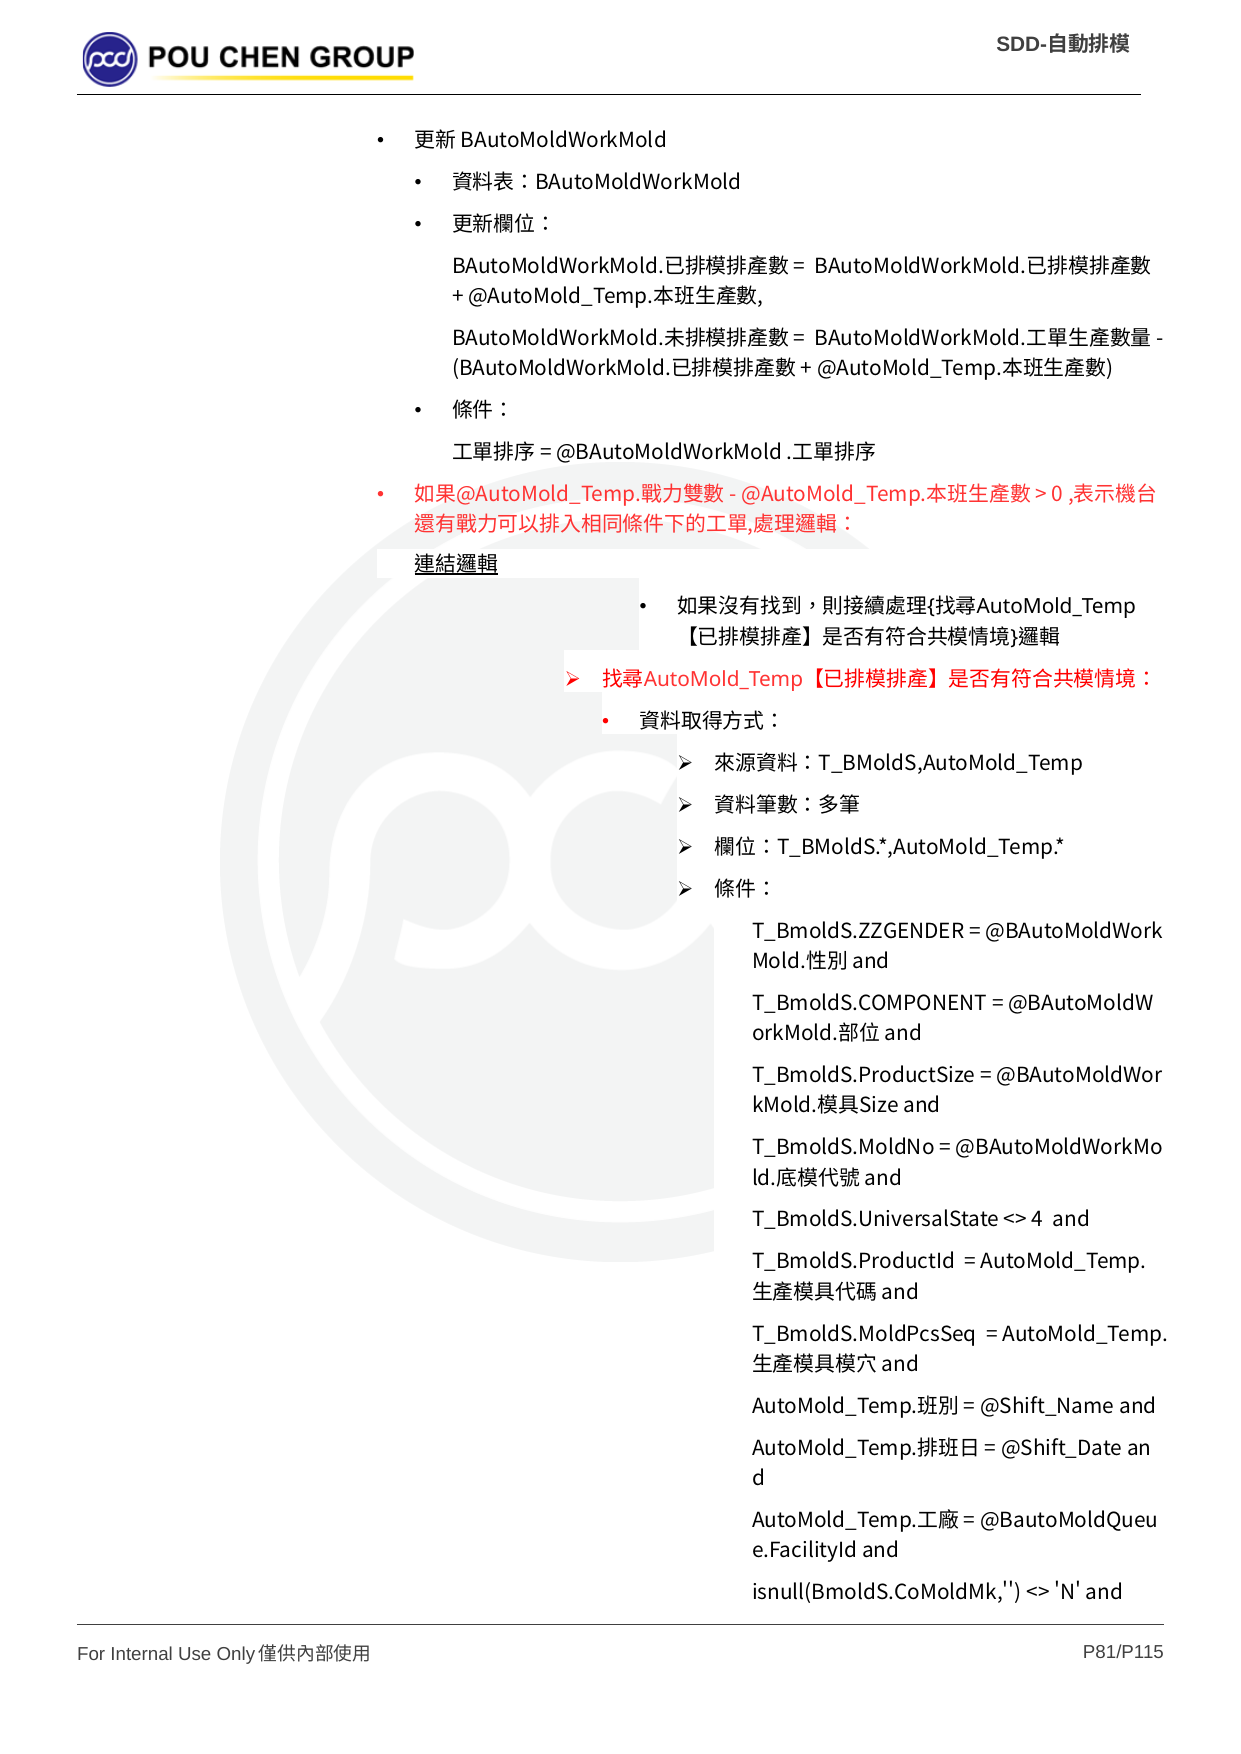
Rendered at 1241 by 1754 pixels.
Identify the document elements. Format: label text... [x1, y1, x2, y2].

picture [220, 462, 1021, 1263]
list T_BmoldS.MoldPcsSeq = AutoMold_Temp.生產模具模穴 and [714, 1317, 1163, 1377]
list 條件： [677, 872, 1163, 902]
picture [82, 32, 414, 87]
list isnull(BmoldS.CoMoldMk,'') <> 'N' and [714, 1575, 1163, 1606]
list AutoMold_Temp.排班日 = @Shift_Date and [714, 1431, 1163, 1491]
list T_BmoldS.MoldNo = @BAutoMoldWorkMold.底模代號 and [714, 1131, 1163, 1191]
list 來源資料：T_BMoldS,AutoMold_Temp [677, 746, 1163, 776]
list 更新 BAutoMoldWorkMold [377, 123, 1163, 153]
list 連結邏輯 [377, 549, 1163, 578]
list 資料筆數：多筆 [677, 788, 1163, 818]
list 更新欄位： [414, 207, 1163, 237]
list T_BmoldS.ProductSize = @BAutoMoldWorkMold.模具Size and [714, 1058, 1163, 1119]
list T_BmoldS.ZZGENDER = @BAutoMoldWorkMold.性別 and [714, 914, 1163, 974]
list 如果@AutoMold_Temp.戰力雙數 - @AutoMold_Temp.本班生產數 > 0 ,表示機台還有戰力可以排入相同條件下的工單,處理邏輯： [377, 477, 1163, 538]
list T_BmoldS.UniversalState <> 4 and [714, 1203, 1163, 1233]
list AutoMold_Temp.工廠 = @BautoMoldQueue.FacilityId and [714, 1503, 1163, 1564]
list BAutoMoldWorkMold.未排模排產數 = BAutoMoldWorkMold.工單生產數量 - (BAutoMoldWorkMold.已排模排產數 + @AutoMold_Temp.本班生產數) [414, 321, 1163, 381]
list 找尋AutoMold_Temp【已排模排產】是否有符合共模情境： [564, 662, 1163, 692]
list 資料取得方式： [602, 704, 1163, 734]
list 如果沒有找到，則接續處理{找尋AutoMold_Temp【已排模排產】是否有符合共模情境}邏輯 [639, 589, 1163, 650]
list AutoMold_Temp.班別 = @Shift_Name and [714, 1389, 1163, 1419]
list 條件： [414, 393, 1163, 423]
list 欄位：T_BMoldS.*,AutoMold_Temp.* [677, 830, 1163, 860]
list T_BmoldS.ProductId = AutoMold_Temp.生產模具代碼 and [714, 1245, 1163, 1305]
list 資料表：BAutoMoldWorkMold [414, 165, 1163, 195]
list 工單排序 = @BAutoMoldWorkMold .工單排序 [414, 435, 1163, 465]
list BAutoMoldWorkMold.已排模排產數 = BAutoMoldWorkMold.已排模排產數 + @AutoMold_Temp.本班生產數, [414, 249, 1163, 309]
list T_BmoldS.COMPONENT = @BAutoMoldWorkMold.部位 and [714, 986, 1163, 1047]
